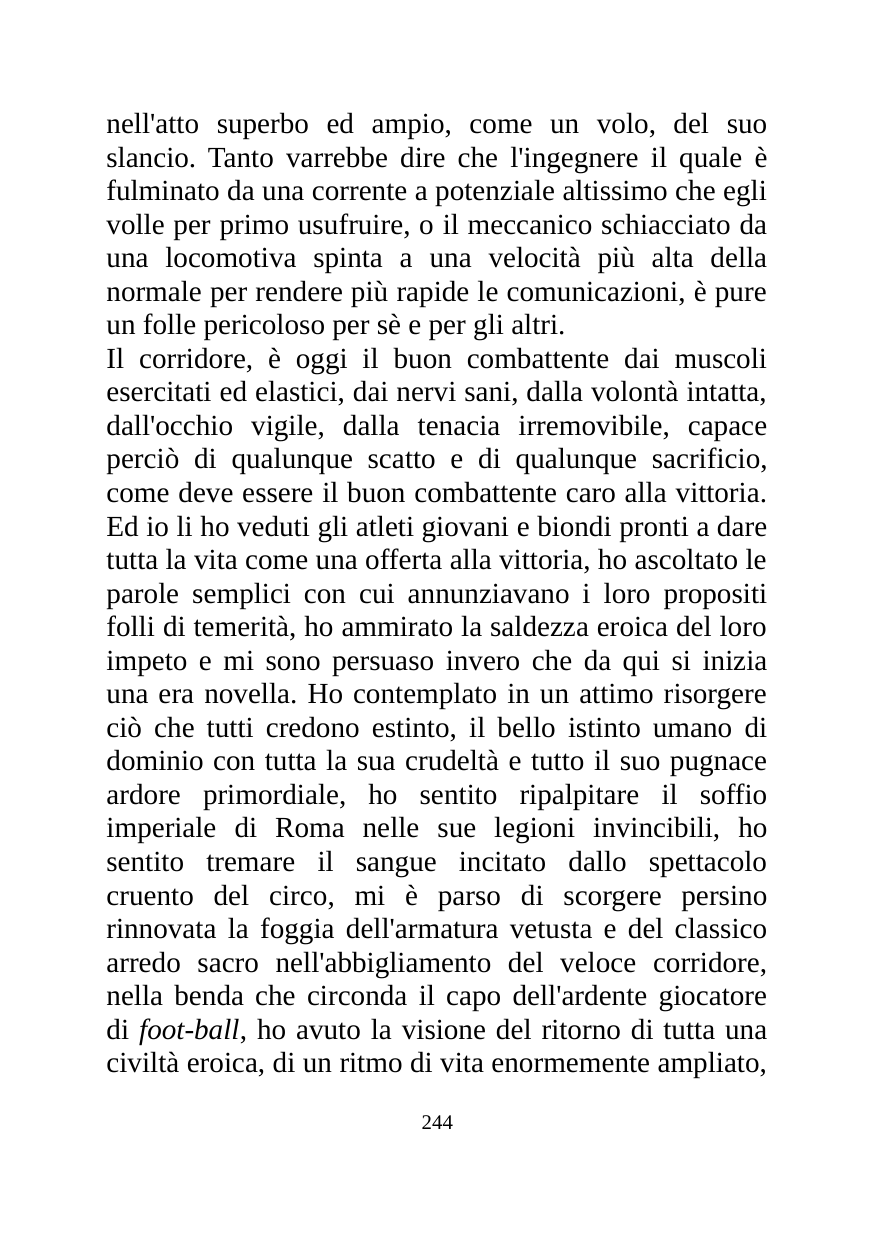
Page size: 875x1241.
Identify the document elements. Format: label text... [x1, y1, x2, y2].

text nell'atto superbo ed ampio, come un volo, del suo slancio. Tanto varrebbe dire che l'ingegnere il quale è fulminato da una corrente a potenziale altissimo che egli volle per primo usufruire, o il meccanico schiacciato da una locomotiva spinta a una velocità più alta della normale per rendere più rapide le comunicazioni, è pure un folle pericoloso per sè e per gli altri. [106, 106, 768, 341]
text Il corridore, è oggi il buon combattente dai muscoli esercitati ed elastici, dai nervi sani, dalla volontà intatta, dall'occhio vigile, dalla tenacia irremovibile, capace perciò di qualunque scatto e di qualunque sacrificio, come deve essere il buon combattente caro alla vittoria. Ed io li ho veduti gli atleti giovani e biondi pronti a dare tutta la vita come una offerta alla vittoria, ho ascoltato le parole semplici con cui annunziavano i loro propositi folli di temerità, ho ammirato la saldezza eroica del loro impeto e mi sono persuaso invero che da qui si inizia una era novella. Ho contemplato in un attimo risorgere ciò che tutti credono estinto, il bello istinto umano di dominio con tutta la sua crudeltà e tutto il suo pugnace ardore primordiale, ho sentito ripalpitare il soffio imperiale di Roma nelle sue legioni invincibili, ho sentito tremare il sangue incitato dallo spettacolo cruento del circo, mi è parso di scorgere persino rinnovata la foggia dell'armatura vetusta e del classico arredo sacro nell'abbigliamento del veloce corridore, nella benda che circonda il capo dell'ardente giocatore di foot-ball, ho avuto la visione del ritorno di tutta una civiltà eroica, di un ritmo di vita enormemente ampliato, [106, 341, 768, 1079]
